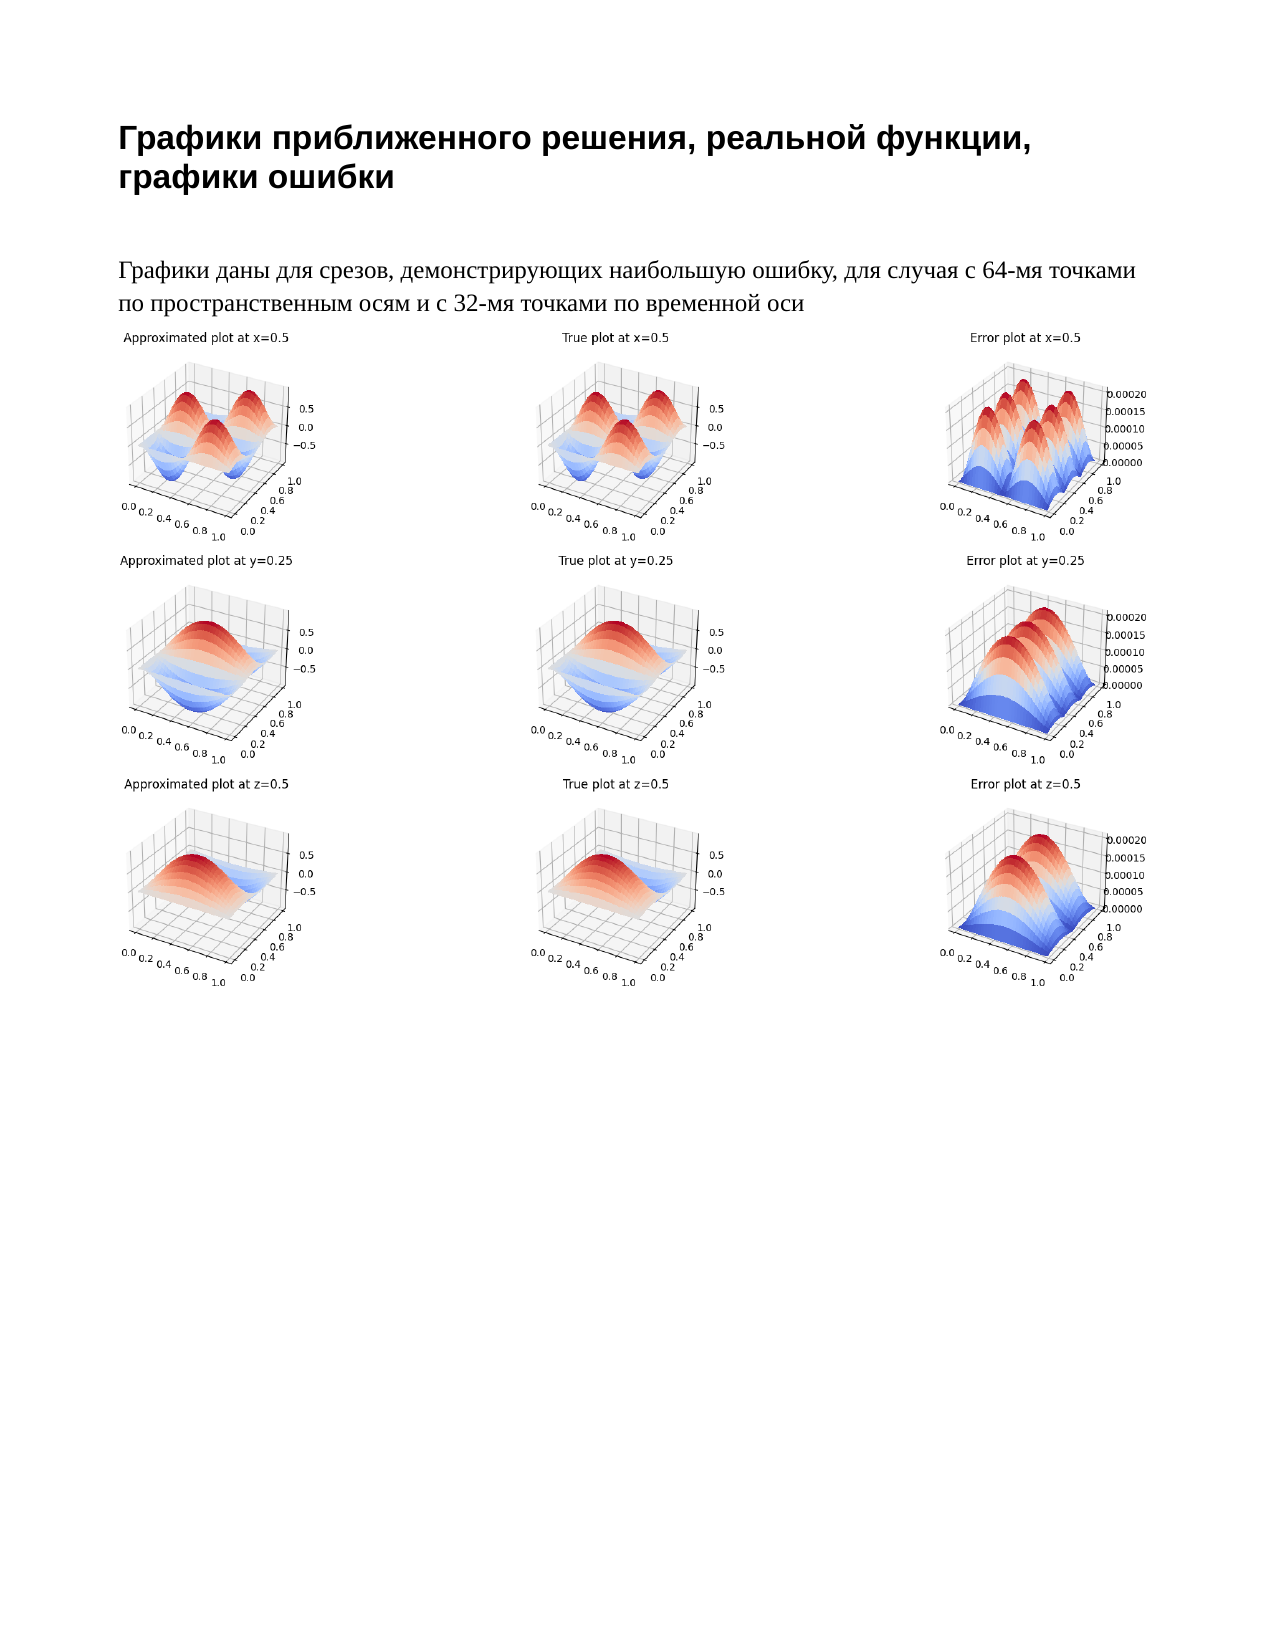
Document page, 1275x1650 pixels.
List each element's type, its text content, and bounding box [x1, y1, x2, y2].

picture [111, 321, 1151, 1001]
text Графики даны для срезов, демонстрирующих наибольшую ошибку, для случая с 64-мя точками по пространственным осям и с 32-мя точками по временной оси [118, 256, 1157, 317]
subtitle Графики приближенного решения, реальной функции, графики ошибки [118, 118, 1157, 195]
